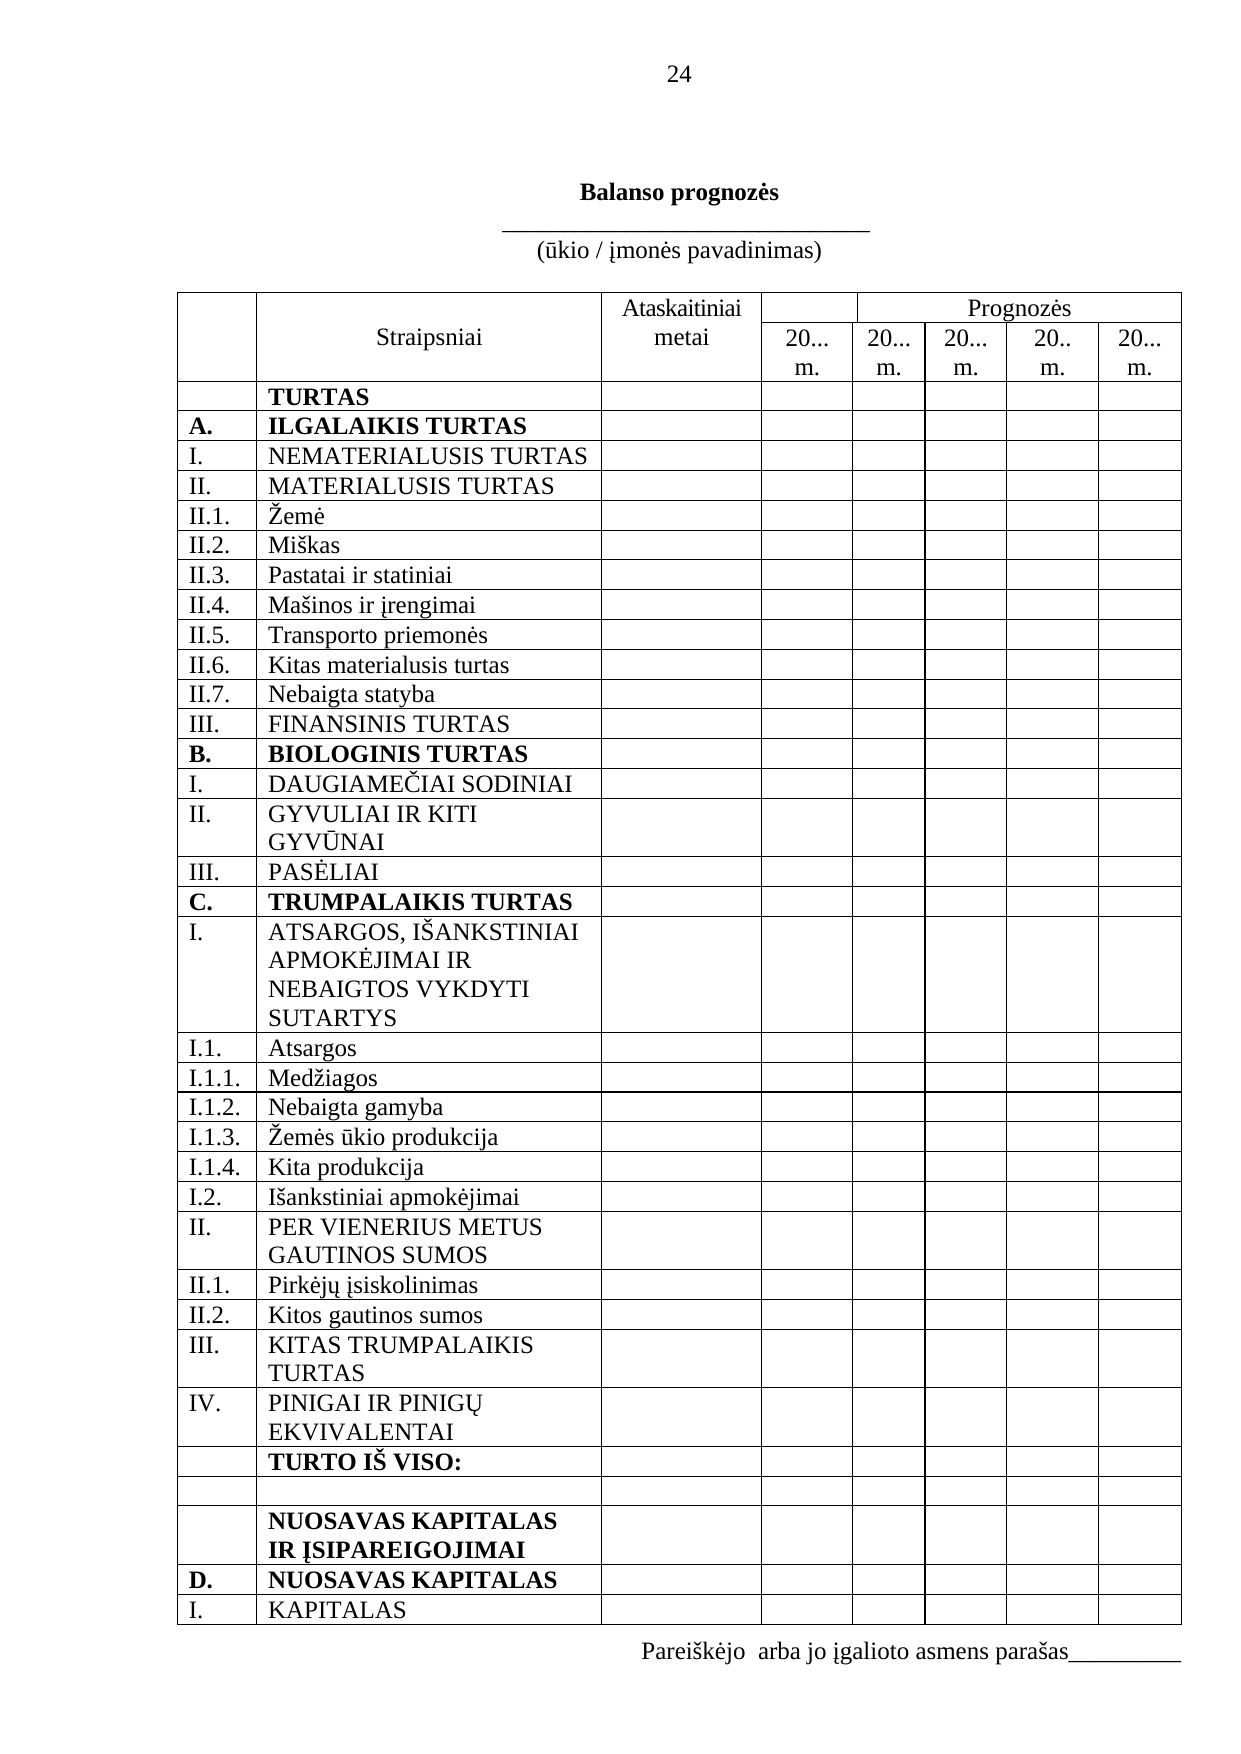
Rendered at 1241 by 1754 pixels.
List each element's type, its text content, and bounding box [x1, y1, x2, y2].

table_header [178, 293, 256, 381]
table_cell [926, 441, 1006, 470]
table_cell [602, 739, 761, 768]
table_cell [602, 1212, 761, 1269]
table_cell [762, 1447, 852, 1476]
table_cell [602, 1270, 761, 1299]
table_cell [762, 1595, 852, 1623]
table_cell I.1.2. [178, 1093, 256, 1121]
table_cell [1099, 887, 1181, 916]
table_cell [602, 1595, 761, 1623]
table_cell [1099, 590, 1181, 619]
table_cell ATSARGOS, IŠANKSTINIAI APMOKĖJIMAI IR NEBAIGTOS VYKDYTI SUTARTYS [257, 917, 601, 1032]
table_cell [762, 1122, 852, 1151]
table_cell NUOSAVAS KAPITALAS [257, 1565, 601, 1594]
table_cell [602, 709, 761, 738]
table_cell [853, 1122, 924, 1151]
table_cell [853, 857, 924, 886]
table_cell Nebaigta statyba [257, 680, 601, 708]
table_cell [762, 1300, 852, 1329]
table_cell [762, 1477, 852, 1505]
table_cell II.6. [178, 650, 256, 678]
table_cell [926, 1506, 1006, 1564]
table_cell [762, 1182, 852, 1211]
table_cell [762, 441, 852, 470]
table_cell [1099, 1477, 1181, 1505]
table_cell II.3. [178, 560, 256, 589]
table_cell BIOLOGINIS TURTAS [257, 739, 601, 768]
table_cell [1007, 590, 1098, 619]
text Balanso prognozės [177, 177, 1181, 206]
table_cell Atsargos [257, 1033, 601, 1062]
table_cell [1007, 1477, 1098, 1505]
table_cell [853, 1182, 924, 1211]
table_cell III. [178, 709, 256, 738]
table_cell [926, 887, 1006, 916]
table_cell [1007, 1595, 1098, 1623]
table_cell [926, 1063, 1006, 1091]
table_cell [926, 1477, 1006, 1505]
table_cell [853, 1447, 924, 1476]
table_cell [926, 1152, 1006, 1181]
table_cell [602, 382, 761, 410]
table_cell [762, 857, 852, 886]
table_cell Transporto priemonės [257, 620, 601, 649]
table_cell I. [178, 1595, 256, 1623]
table_cell [602, 917, 761, 1032]
table_cell [1007, 739, 1098, 768]
table_cell C. [178, 887, 256, 916]
table_cell Pirkėjų įsiskolinimas [257, 1270, 601, 1299]
table_cell [1099, 501, 1181, 529]
table_cell II.1. [178, 501, 256, 529]
table_cell [926, 650, 1006, 678]
table_cell [1007, 1270, 1098, 1299]
table_cell [762, 1212, 852, 1269]
table_cell [926, 680, 1006, 708]
table_cell [762, 1388, 852, 1446]
table_cell [926, 620, 1006, 649]
table_cell [1007, 1063, 1098, 1091]
table_cell [926, 857, 1006, 886]
table_cell [762, 1270, 852, 1299]
table_cell I. [178, 917, 256, 1032]
table_cell [762, 680, 852, 708]
table_cell [178, 1506, 256, 1564]
table_cell [926, 411, 1006, 440]
table_header [762, 293, 857, 322]
table_cell [1099, 917, 1181, 1032]
table_cell [926, 1595, 1006, 1623]
table_cell [853, 531, 924, 559]
table_cell [602, 769, 761, 798]
table_cell DAUGIAMEČIAI SODINIAI [257, 769, 601, 798]
table_cell [602, 887, 761, 916]
table_cell III. [178, 1330, 256, 1387]
table_cell ILGALAIKIS TURTAS [257, 411, 601, 440]
table_cell [1099, 1447, 1181, 1476]
table_cell [853, 1152, 924, 1181]
table_cell [602, 1182, 761, 1211]
table_cell [257, 1477, 601, 1505]
table_cell [602, 1477, 761, 1505]
table_header Straipsniai [257, 293, 601, 381]
table_cell [1099, 1033, 1181, 1062]
table_cell 20... m. [762, 323, 852, 381]
table_cell [926, 501, 1006, 529]
table_cell [1007, 411, 1098, 440]
table_cell [1099, 1212, 1181, 1269]
table_cell [1007, 441, 1098, 470]
table_cell [1099, 650, 1181, 678]
table_cell II.4. [178, 590, 256, 619]
table_cell MATERIALUSIS TURTAS [257, 471, 601, 500]
table_cell [1007, 887, 1098, 916]
table_cell [1099, 382, 1181, 410]
table_cell [1007, 799, 1098, 856]
table_cell [1007, 769, 1098, 798]
table_cell [926, 1330, 1006, 1387]
table_cell TURTO IŠ VISO: [257, 1447, 601, 1476]
table_cell [762, 620, 852, 649]
table_cell [853, 441, 924, 470]
table_cell II. [178, 471, 256, 500]
table_cell [1099, 680, 1181, 708]
table_cell [762, 1033, 852, 1062]
table_cell [602, 1300, 761, 1329]
table_cell [602, 799, 761, 856]
table_cell PINIGAI IR PINIGŲ EKVIVALENTAI [257, 1388, 601, 1446]
table_cell [1099, 1270, 1181, 1299]
table_cell [1007, 1300, 1098, 1329]
table_cell [853, 1093, 924, 1121]
table_cell [853, 411, 924, 440]
table_cell [602, 1033, 761, 1062]
table_cell Žemė [257, 501, 601, 529]
table_cell TURTAS [257, 382, 601, 410]
table_cell [853, 709, 924, 738]
table_cell I.1. [178, 1033, 256, 1062]
table_cell [926, 1182, 1006, 1211]
table_cell I. [178, 769, 256, 798]
table_cell [1007, 1506, 1098, 1564]
table_cell [926, 1565, 1006, 1594]
table_cell [1007, 1182, 1098, 1211]
table_cell [926, 531, 1006, 559]
table_cell [926, 709, 1006, 738]
table_cell [1099, 1152, 1181, 1181]
table_cell [1099, 1122, 1181, 1151]
table_cell [602, 501, 761, 529]
table_cell [1099, 1506, 1181, 1564]
table_cell [1007, 560, 1098, 589]
table_cell [1007, 620, 1098, 649]
table_cell [926, 1093, 1006, 1121]
table_cell [1007, 382, 1098, 410]
table_cell Žemės ūkio produkcija [257, 1122, 601, 1151]
table_cell B. [178, 739, 256, 768]
table_cell [1007, 1093, 1098, 1121]
table_cell [762, 590, 852, 619]
table_cell [1007, 531, 1098, 559]
table_cell TRUMPALAIKIS TURTAS [257, 887, 601, 916]
table_cell [1007, 1388, 1098, 1446]
table_cell [762, 917, 852, 1032]
table_cell [1099, 620, 1181, 649]
table_cell [1099, 1182, 1181, 1211]
table_cell PASĖLIAI [257, 857, 601, 886]
table_cell III. [178, 857, 256, 886]
table_cell [926, 1300, 1006, 1329]
table_cell [602, 1330, 761, 1387]
table_cell II.5. [178, 620, 256, 649]
table_cell [1007, 680, 1098, 708]
table_cell [762, 501, 852, 529]
table_cell [853, 1477, 924, 1505]
table_cell [1099, 1388, 1181, 1446]
table_cell [853, 1506, 924, 1564]
table_cell [926, 590, 1006, 619]
table_cell [762, 799, 852, 856]
table_cell [762, 1565, 852, 1594]
table_cell [1007, 650, 1098, 678]
table_cell Medžiagos [257, 1063, 601, 1091]
table_cell [1099, 1565, 1181, 1594]
table_cell [1099, 411, 1181, 440]
table_cell [178, 1447, 256, 1476]
table_cell [853, 917, 924, 1032]
table_cell [1099, 531, 1181, 559]
table_cell 20... m. [853, 323, 924, 381]
table_cell II.2. [178, 531, 256, 559]
table_cell [602, 1063, 761, 1091]
table_cell [853, 650, 924, 678]
table_cell [1007, 1565, 1098, 1594]
table_cell IV. [178, 1388, 256, 1446]
table_cell [853, 590, 924, 619]
table_cell [926, 1388, 1006, 1446]
table_cell PER VIENERIUS METUS GAUTINOS SUMOS [257, 1212, 601, 1269]
table_cell [762, 1506, 852, 1564]
table_header Prognozės [858, 293, 1181, 322]
table_cell [853, 382, 924, 410]
table_cell [1007, 1122, 1098, 1151]
table_cell [178, 1477, 256, 1505]
table_cell Pastatai ir statiniai [257, 560, 601, 589]
table_cell [1007, 709, 1098, 738]
table_cell [853, 680, 924, 708]
table_cell [1099, 739, 1181, 768]
table_cell Nebaigta gamyba [257, 1093, 601, 1121]
table_cell [926, 560, 1006, 589]
table_cell [762, 650, 852, 678]
table_cell [926, 799, 1006, 856]
table_cell [853, 620, 924, 649]
table_cell [1099, 1330, 1181, 1387]
table_cell [1007, 917, 1098, 1032]
table_cell [853, 1212, 924, 1269]
table_cell II.2. [178, 1300, 256, 1329]
table_cell [602, 1152, 761, 1181]
table_cell [602, 680, 761, 708]
table_cell [1099, 857, 1181, 886]
table_header Ataskaitiniai metai [602, 293, 761, 381]
table_cell [762, 769, 852, 798]
table_cell [762, 382, 852, 410]
table_cell [1099, 799, 1181, 856]
table_cell NEMATERIALUSIS TURTAS [257, 441, 601, 470]
table_cell [853, 501, 924, 529]
table_cell [853, 560, 924, 589]
table_cell [1099, 709, 1181, 738]
table_cell [853, 1388, 924, 1446]
table_cell A. [178, 411, 256, 440]
table_cell Kitas materialusis turtas [257, 650, 601, 678]
table_cell Miškas [257, 531, 601, 559]
table_cell I.1.3. [178, 1122, 256, 1151]
table_cell [926, 769, 1006, 798]
table_cell [762, 471, 852, 500]
table_cell [853, 1063, 924, 1091]
table_cell II. [178, 1212, 256, 1269]
table_cell Kitos gautinos sumos [257, 1300, 601, 1329]
table_cell [853, 887, 924, 916]
table_cell [762, 1063, 852, 1091]
table_cell [926, 739, 1006, 768]
table_cell [762, 1330, 852, 1387]
table_cell [602, 620, 761, 649]
table_cell [178, 382, 256, 410]
table_cell [926, 1122, 1006, 1151]
table_cell [1007, 1330, 1098, 1387]
table_cell [926, 471, 1006, 500]
table_cell [602, 1093, 761, 1121]
table_cell [602, 531, 761, 559]
table_cell I.2. [178, 1182, 256, 1211]
table_cell [1007, 1447, 1098, 1476]
table_cell [1099, 769, 1181, 798]
table_cell [926, 1447, 1006, 1476]
table_cell [602, 471, 761, 500]
table_cell [926, 1033, 1006, 1062]
table_cell [853, 769, 924, 798]
table_cell [602, 857, 761, 886]
table_cell [1007, 857, 1098, 886]
table_cell [926, 382, 1006, 410]
table_cell 20... m. [926, 323, 1006, 381]
table_cell [762, 887, 852, 916]
table_cell [853, 471, 924, 500]
table_cell [762, 560, 852, 589]
table_cell [853, 1270, 924, 1299]
table_cell [762, 531, 852, 559]
table_cell [1099, 1063, 1181, 1091]
table_cell [853, 1330, 924, 1387]
table_cell [1007, 471, 1098, 500]
table_cell [762, 739, 852, 768]
table_cell [926, 917, 1006, 1032]
table_cell Kita produkcija [257, 1152, 601, 1181]
table_cell [762, 709, 852, 738]
table_cell [762, 1093, 852, 1121]
table_cell [853, 1033, 924, 1062]
table_cell II.7. [178, 680, 256, 708]
table_cell [762, 411, 852, 440]
table_cell D. [178, 1565, 256, 1594]
table_cell [926, 1270, 1006, 1299]
table_cell [602, 1565, 761, 1594]
table_cell [1007, 501, 1098, 529]
table_cell Išankstiniai apmokėjimai [257, 1182, 601, 1211]
table_cell [762, 1152, 852, 1181]
table_cell [1099, 471, 1181, 500]
table_cell [853, 1565, 924, 1594]
table_cell [853, 1300, 924, 1329]
table_cell [853, 1595, 924, 1623]
table_cell [853, 799, 924, 856]
table_cell FINANSINIS TURTAS [257, 709, 601, 738]
table_cell NUOSAVAS KAPITALAS IR ĮSIPAREIGOJIMAI [257, 1506, 601, 1564]
table_cell Mašinos ir įrengimai [257, 590, 601, 619]
table_cell II. [178, 799, 256, 856]
table_cell [602, 441, 761, 470]
table_cell GYVULIAI IR KITI GYVŪNAI [257, 799, 601, 856]
table_cell [1099, 560, 1181, 589]
table_cell 20... m. [1099, 323, 1181, 381]
table_cell [1007, 1033, 1098, 1062]
text (ūkio / įmonės pavadinimas) [177, 235, 1181, 263]
table_cell [1099, 1595, 1181, 1623]
table_cell [853, 739, 924, 768]
table_cell [1099, 441, 1181, 470]
table_cell [1007, 1212, 1098, 1269]
table_cell [602, 650, 761, 678]
table_cell [602, 411, 761, 440]
table_cell I.1.1. [178, 1063, 256, 1091]
table_cell KAPITALAS [257, 1595, 601, 1623]
table_cell II.1. [178, 1270, 256, 1299]
table_cell [1099, 1300, 1181, 1329]
table_cell I.1.4. [178, 1152, 256, 1181]
table_cell [926, 1212, 1006, 1269]
table_cell [1099, 1093, 1181, 1121]
table_cell [1007, 1152, 1098, 1181]
table_cell [602, 1122, 761, 1151]
table_cell [602, 1447, 761, 1476]
table_cell [602, 560, 761, 589]
table_cell 20.. m. [1007, 323, 1098, 381]
table_cell [602, 590, 761, 619]
table_cell I. [178, 441, 256, 470]
table_cell [602, 1506, 761, 1564]
table_cell [602, 1388, 761, 1446]
table_cell KITAS TRUMPALAIKIS TURTAS [257, 1330, 601, 1387]
